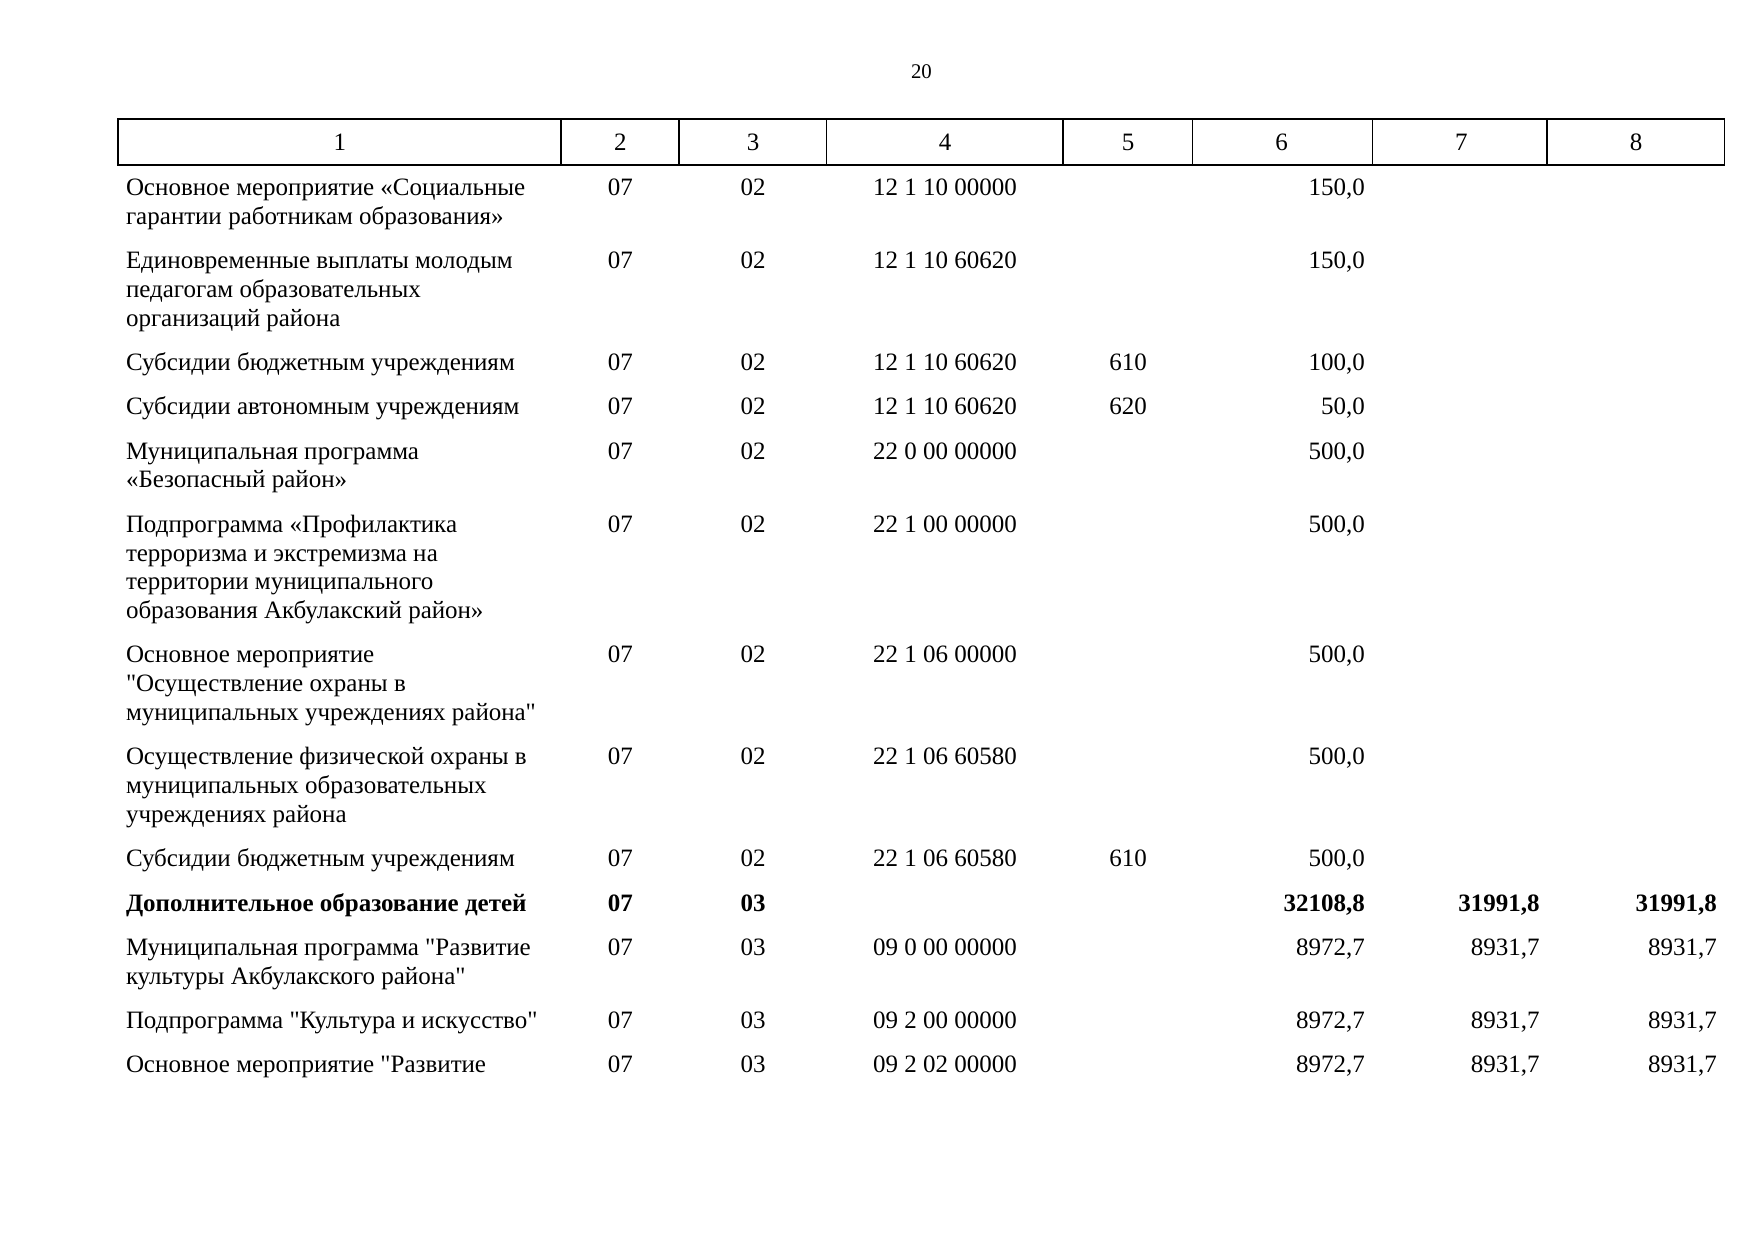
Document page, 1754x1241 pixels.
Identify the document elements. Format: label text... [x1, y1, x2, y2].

table_cell 02 [679, 428, 827, 501]
table_cell 500,0 [1193, 632, 1372, 733]
table_cell [1372, 734, 1547, 835]
table_cell [1063, 632, 1193, 733]
table_cell 610 [1063, 339, 1193, 383]
table_cell 07 [561, 237, 679, 339]
table_cell [1547, 339, 1724, 383]
table_cell 500,0 [1193, 428, 1372, 501]
table_cell 500,0 [1193, 501, 1372, 632]
table_cell [1372, 237, 1547, 339]
table_cell [1063, 1042, 1193, 1086]
table_cell 07 [561, 166, 679, 237]
table_cell 07 [561, 997, 679, 1042]
table_header [1064, 120, 1192, 164]
table_cell 07 [561, 501, 679, 632]
table_cell 09 2 02 00000 [827, 1042, 1063, 1086]
table_header 7 [1380, 128, 1542, 156]
table_cell 8931,7 [1372, 924, 1547, 997]
table_cell 100,0 [1193, 339, 1372, 383]
table_cell 02 [679, 384, 827, 428]
table_header 2 [569, 128, 671, 156]
table_cell Муниципальная программа "Развитие культуры Акбулакского района" [118, 924, 561, 997]
table_cell 8931,7 [1547, 997, 1724, 1042]
table_cell [1063, 924, 1193, 997]
table_cell 02 [679, 632, 827, 733]
table_cell [1372, 384, 1547, 428]
table_header [562, 120, 678, 164]
table_cell 03 [679, 880, 827, 924]
table_header 3 [687, 128, 819, 156]
table_cell Осуществление физической охраны в муниципальных образовательных учреждениях района [118, 734, 561, 835]
table_cell [1547, 501, 1724, 632]
table_cell [1372, 339, 1547, 383]
table_cell 12 1 10 60620 [827, 384, 1063, 428]
table_cell 8931,7 [1372, 1042, 1547, 1086]
table_cell [1063, 880, 1193, 924]
table_cell 31991,8 [1547, 880, 1724, 924]
table_cell 150,0 [1193, 166, 1372, 237]
table_header [827, 120, 1062, 164]
table_cell Основное мероприятие «Социальные гарантии работникам образования» [118, 166, 561, 237]
table_cell 12 1 10 60620 [827, 339, 1063, 383]
table_cell 07 [561, 734, 679, 835]
table_cell Основное мероприятие "Осуществление охраны в муниципальных учреждениях района" [118, 632, 561, 733]
table_cell 07 [561, 1042, 679, 1086]
table_cell 02 [679, 734, 827, 835]
table_cell 07 [561, 428, 679, 501]
table_cell Дополнительное образование детей [118, 880, 561, 924]
table_cell Субсидии автономным учреждениям [118, 384, 561, 428]
table_cell 8931,7 [1372, 997, 1547, 1042]
table_cell 07 [561, 339, 679, 383]
table_cell 09 2 00 00000 [827, 997, 1063, 1042]
table_cell Основное мероприятие "Развитие [118, 1042, 561, 1086]
table_cell Подпрограмма «Профилактика терроризма и экстремизма на территории муниципального образования Акбулакский район» [118, 501, 561, 632]
table_cell [1547, 237, 1724, 339]
table_cell 07 [561, 835, 679, 880]
table_header 1 [126, 128, 553, 156]
table_cell 12 1 10 60620 [827, 237, 1063, 339]
table_cell [1372, 501, 1547, 632]
table_cell 22 1 06 60580 [827, 734, 1063, 835]
table_cell [1372, 166, 1547, 237]
table_cell [1063, 428, 1193, 501]
table_cell 09 0 00 00000 [827, 924, 1063, 997]
table_cell 22 1 06 00000 [827, 632, 1063, 733]
table_header [1373, 120, 1546, 164]
table_header 4 [835, 128, 1055, 156]
table_cell 8931,7 [1547, 1042, 1724, 1086]
table_cell 02 [679, 339, 827, 383]
table_cell 07 [561, 924, 679, 997]
table_cell 02 [679, 237, 827, 339]
table_cell 22 1 00 00000 [827, 501, 1063, 632]
table_cell 03 [679, 924, 827, 997]
table_cell 22 0 00 00000 [827, 428, 1063, 501]
table_header [680, 120, 826, 164]
table_cell [1547, 734, 1724, 835]
table_header 8 [1555, 128, 1716, 156]
table_cell 03 [679, 997, 827, 1042]
table_cell [1372, 428, 1547, 501]
table_header [1193, 120, 1372, 164]
table_cell 620 [1063, 384, 1193, 428]
table_cell [1547, 428, 1724, 501]
table_cell 8972,7 [1193, 1042, 1372, 1086]
table_cell [1063, 501, 1193, 632]
table_cell 22 1 06 60580 [827, 835, 1063, 880]
table_cell [1547, 166, 1724, 237]
table_cell 07 [561, 632, 679, 733]
table_cell [1063, 734, 1193, 835]
table_cell Подпрограмма "Культура и искусство" [118, 997, 561, 1042]
table_header [1548, 120, 1724, 164]
table_cell Субсидии бюджетным учреждениям [118, 835, 561, 880]
table_cell 8931,7 [1547, 924, 1724, 997]
table_cell 8972,7 [1193, 924, 1372, 997]
table_cell [1372, 835, 1547, 880]
table_cell 500,0 [1193, 835, 1372, 880]
table_cell Единовременные выплаты молодым педагогам образовательных организаций района [118, 237, 561, 339]
table_cell 32108,8 [1193, 880, 1372, 924]
table_cell 07 [561, 384, 679, 428]
table_cell 12 1 10 00000 [827, 166, 1063, 237]
table_cell [1372, 632, 1547, 733]
table_cell 8972,7 [1193, 997, 1372, 1042]
table_header 6 [1201, 128, 1362, 156]
table_cell [1063, 166, 1193, 237]
table_cell [1547, 835, 1724, 880]
table_cell 07 [561, 880, 679, 924]
table_header 5 [1071, 128, 1185, 156]
table_cell [1063, 997, 1193, 1042]
table_header [119, 120, 560, 164]
table_cell 50,0 [1193, 384, 1372, 428]
table_cell 150,0 [1193, 237, 1372, 339]
table_cell 31991,8 [1372, 880, 1547, 924]
table_cell 500,0 [1193, 734, 1372, 835]
table_cell 610 [1063, 835, 1193, 880]
table_cell Субсидии бюджетным учреждениям [118, 339, 561, 383]
table_cell [1063, 237, 1193, 339]
table_cell [1547, 384, 1724, 428]
table_cell Муниципальная программа «Безопасный район» [118, 428, 561, 501]
table_cell [1547, 632, 1724, 733]
table_cell [827, 880, 1063, 924]
table_cell 02 [679, 835, 827, 880]
table_cell 02 [679, 166, 827, 237]
table_cell 03 [679, 1042, 827, 1086]
table_cell 02 [679, 501, 827, 632]
